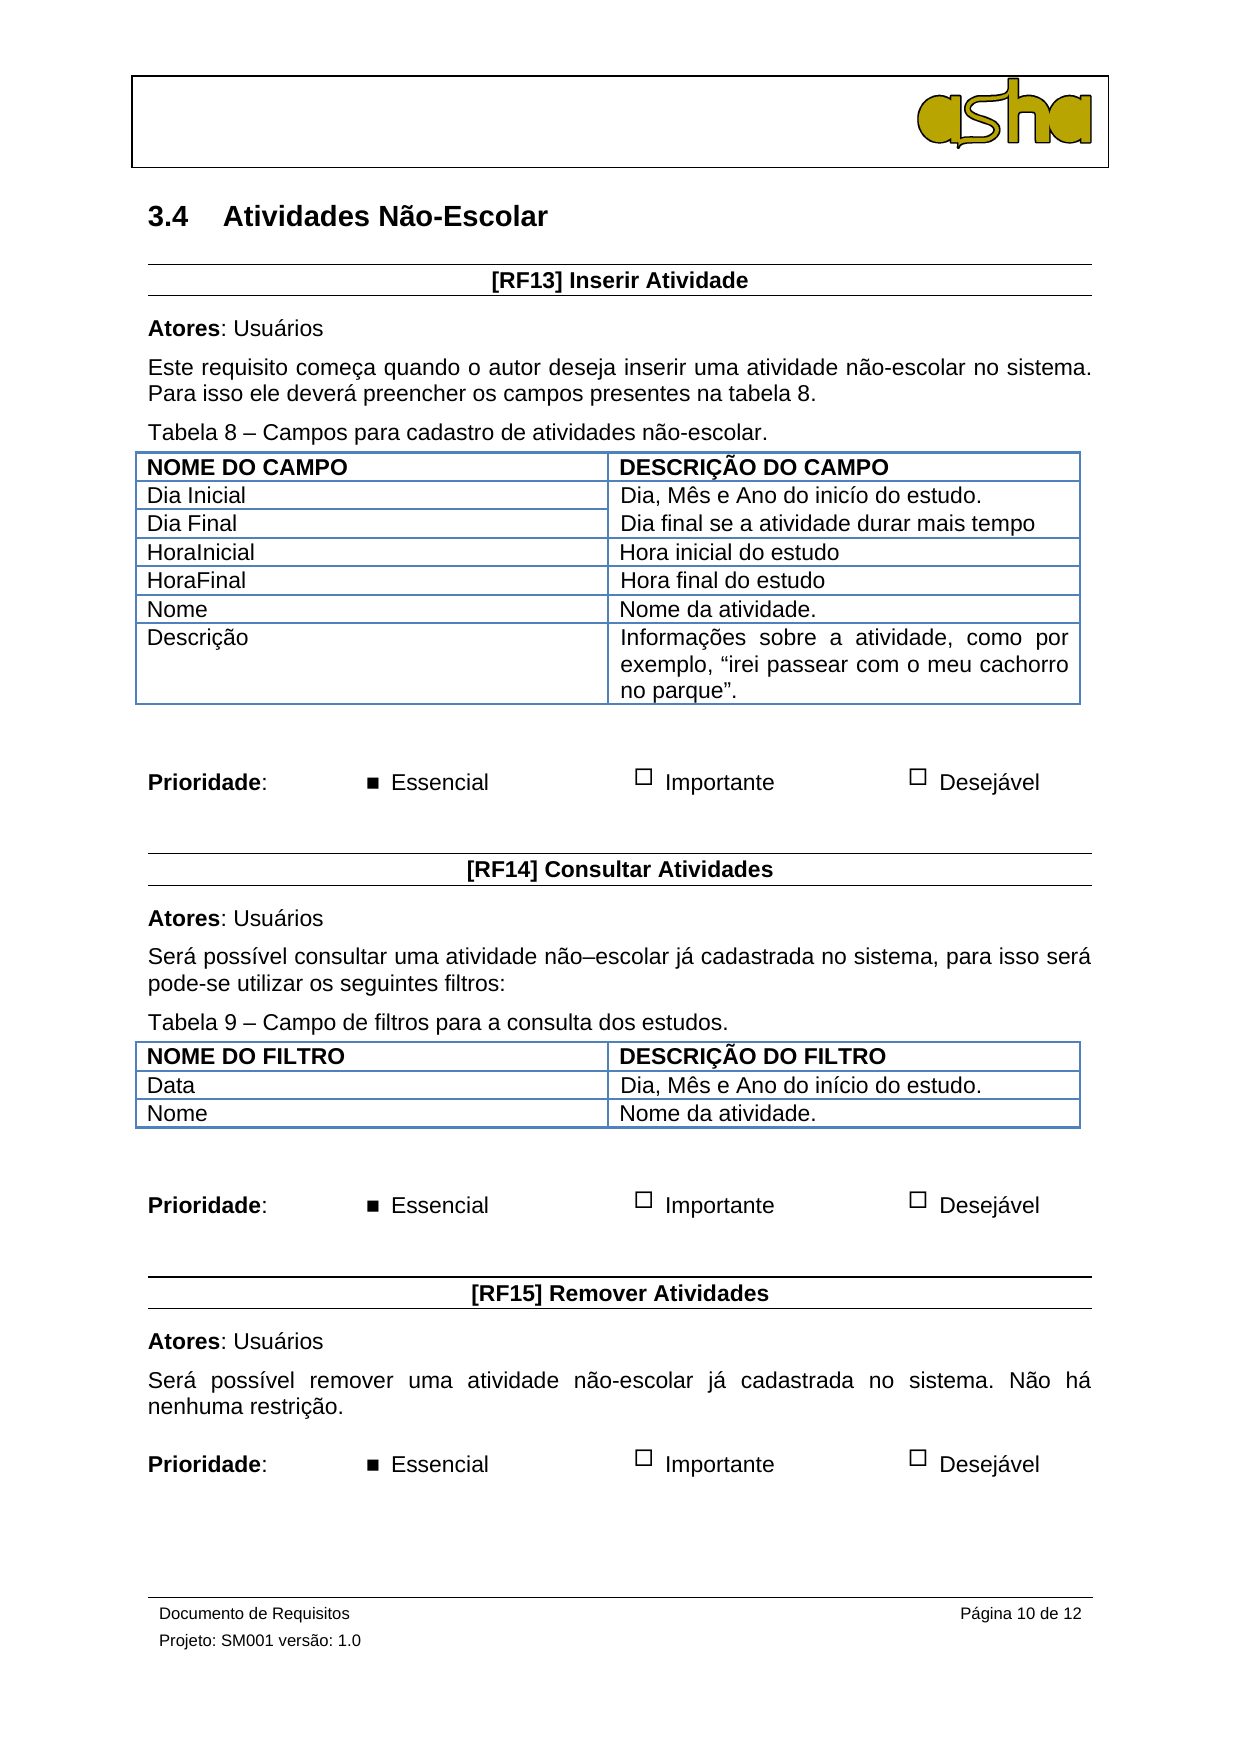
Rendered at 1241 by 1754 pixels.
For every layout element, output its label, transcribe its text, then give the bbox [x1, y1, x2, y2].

table_header Essencial [391, 1168, 617, 1251]
text Atores: Usuários [148, 315, 1092, 341]
table_header Desejável [939, 744, 1096, 828]
table_cell Dia, Mês e Ano do início do estudo. [609, 1072, 1079, 1098]
table_header ■ [342, 744, 391, 828]
table_cell Dia Final [137, 510, 607, 537]
table_header Desejável [939, 1426, 1096, 1509]
table_header Importante [665, 744, 891, 828]
table_header Essencial [391, 744, 617, 828]
table_cell HoraInicial [137, 539, 607, 565]
table_cell Hora final do estudo [609, 567, 1079, 594]
table_header  [617, 744, 665, 828]
table_cell Data [137, 1072, 607, 1098]
table_header NOME DO FILTRO [137, 1043, 607, 1069]
table_cell Dia final se a atividade durar mais tempo [609, 508, 1079, 537]
text [RF14] Consultar Atividades [148, 854, 1092, 885]
table_header Desejável [939, 1168, 1096, 1251]
text [RF15] Remover Atividades [148, 1278, 1092, 1308]
text Este requisito começa quando o autor deseja inserir uma atividade não-escolar no sistema. Para isso ele deverá preencher os campos presentes na tabela 8. [148, 354, 1092, 406]
table_header Prioridade: [136, 1168, 342, 1251]
table_header Essencial [391, 1426, 617, 1509]
text Será possível consultar uma atividade não–escolar já cadastrada no sistema, para isso será pode-se utilizar os seguintes filtros: [148, 943, 1092, 996]
table_header NOME DO CAMPO [137, 454, 607, 480]
table_header Importante [665, 1168, 891, 1251]
text Será possível remover uma atividade não-escolar já cadastrada no sistema. Não há nenhuma restrição. [148, 1367, 1092, 1419]
text Tabela 8 – Campos para cadastro de atividades não-escolar. [148, 419, 1092, 445]
table_header  [617, 1168, 665, 1251]
table_header DESCRIÇÃO DO FILTRO [609, 1043, 1079, 1069]
table_header  [891, 744, 939, 828]
table_header  [617, 1426, 665, 1509]
table_header  [891, 1168, 939, 1251]
table_cell Nome da atividade. [609, 596, 1079, 622]
table_header DESCRIÇÃO DO CAMPO [609, 454, 1079, 480]
table_cell Dia Inicial [137, 482, 607, 508]
table_cell Nome [137, 1100, 607, 1126]
table_cell Hora inicial do estudo [609, 539, 1079, 565]
table_header Prioridade: [136, 744, 342, 828]
text [RF13] Inserir Atividade [148, 265, 1092, 295]
text Atores: Usuários [148, 1328, 1092, 1354]
table_header  [891, 1426, 939, 1509]
table_cell Dia, Mês e Ano do inicío do estudo. [609, 482, 1079, 508]
table_header ■ [342, 1426, 391, 1509]
subtitle Atividades Não-Escolar [148, 199, 1092, 232]
table_cell Nome [137, 596, 607, 622]
table_header Importante [665, 1426, 891, 1509]
table_header ■ [342, 1168, 391, 1251]
picture [910, 76, 1106, 169]
text Tabela 9 – Campo de filtros para a consulta dos estudos. [148, 1008, 1092, 1035]
text Atores: Usuários [148, 904, 1092, 931]
table_cell Nome da atividade. [609, 1100, 1079, 1126]
table_cell Descrição [137, 624, 607, 703]
table_cell HoraFinal [137, 567, 607, 594]
table_header Prioridade: [136, 1426, 342, 1509]
table_cell Informações sobre a atividade, como por exemplo, “irei passear com o meu cachorro no parque”. [609, 624, 1079, 703]
